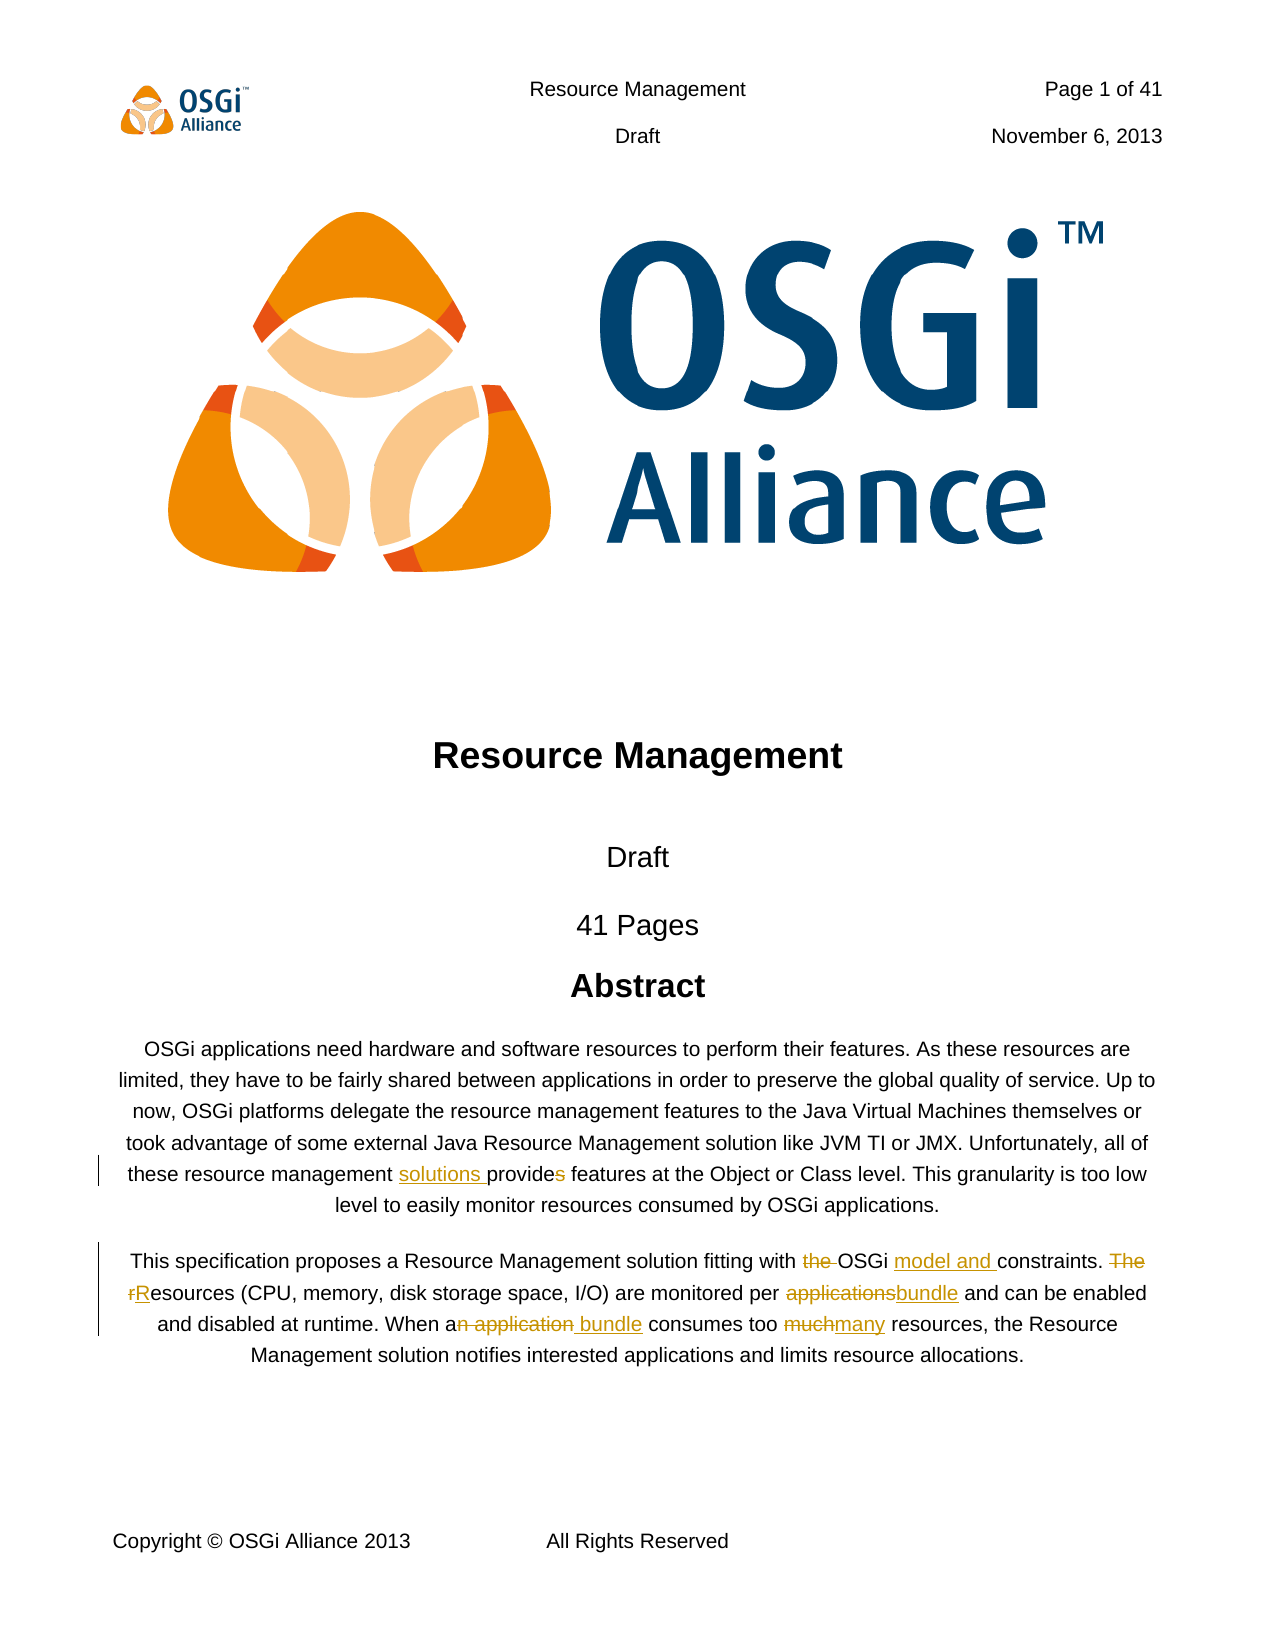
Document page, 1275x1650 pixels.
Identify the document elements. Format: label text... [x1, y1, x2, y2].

picture [112, 158, 1163, 626]
text Abstract [112, 966, 1162, 1004]
picture [113, 78, 257, 142]
title Resource Management [112, 733, 1162, 776]
title Draft 41 Pages [112, 841, 1162, 941]
text OSGi applications need hardware and software resources to perform their features. As these resources are limited, they have to be fairly shared between applications in order to preserve the global quality of service. Up to now, OSGi platforms delegate the resource management features to the Java Virtual Machines themselves or took advantage of some external Java Resource Management solution like JVM TI or JMX. Unfortunately, all of these resource management solutions provide features at the Object or Class level. This granularity is too low level to easily monitor resources consumed by OSGi applications. [112, 1029, 1162, 1217]
text This specification proposes a Resource Management solution fitting with OSGi model and constraints. Resources (CPU, memory, disk storage space, I/O) are monitored per bundle and can be enabled and disabled at runtime. When a bundle consumes too many resources, the Resource Management solution notifies interested applications and limits resource allocations. [112, 1242, 1162, 1367]
